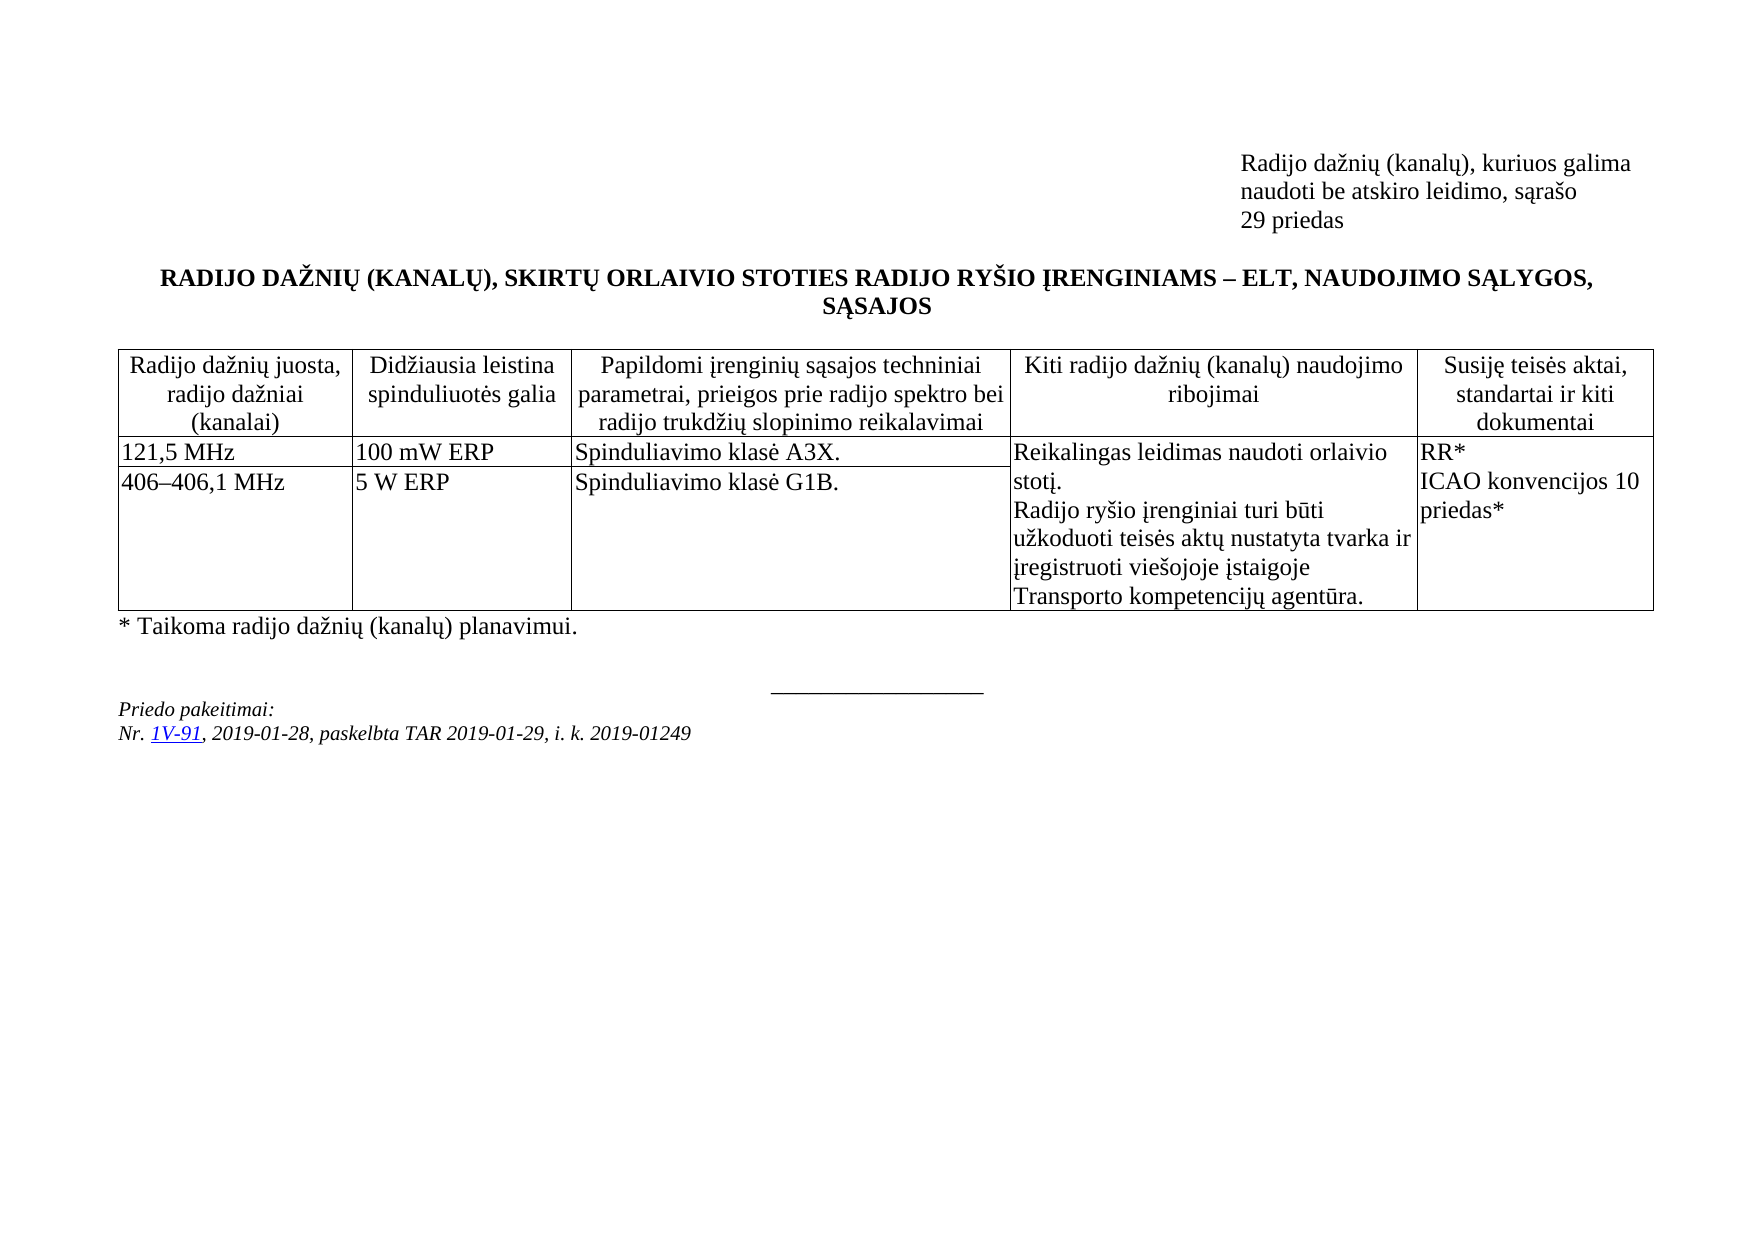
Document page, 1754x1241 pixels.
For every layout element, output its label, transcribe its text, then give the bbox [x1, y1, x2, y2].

table_cell Spinduliavimo klasė G1B. [572, 467, 1010, 610]
text Priedo pakeitimai: [118, 697, 1636, 721]
table_cell 100 mW ERP [353, 437, 571, 466]
table_cell 5 W ERP [353, 467, 571, 610]
text * Taikoma radijo dažnių (kanalų) planavimui. [118, 611, 1636, 639]
table_header Susiję teisės aktai, standartai ir kiti dokumentai [1418, 350, 1653, 436]
table_header Radijo dažnių juosta, radijo dažniai (kanalai) [119, 350, 352, 436]
text naudoti be atskiro leidimo, sąrašo [1240, 176, 1636, 205]
table_cell Reikalingas leidimas naudoti orlaivio stotį. Radijo ryšio įrenginiai turi būti užkoduoti teisės aktų nustatyta tvarka ir įregistruoti viešojoje įstaigoje Transporto kompetencijų agentūra. [1011, 437, 1417, 610]
table_cell Spinduliavimo klasė A3X. [572, 437, 1010, 466]
table_header Papildomi įrenginių sąsajos techniniai parametrai, prieigos prie radijo spektro bei radijo trukdžių slopinimo reikalavimai [572, 350, 1010, 436]
table_header Didžiausia leistina spinduliuotės galia [353, 350, 571, 436]
text _________________ [118, 668, 1636, 697]
table_cell 121,5 MHz [119, 437, 352, 466]
text Nr. 1V-91, 2019-01-28, paskelbta TAR 2019-01-29, i. k. 2019-01249 [118, 721, 1636, 745]
text Radijo dažnių (kanalų), kuriuos galima [118, 148, 1636, 176]
text 29 priedas [1240, 205, 1636, 234]
table_cell 406–406,1 MHz [119, 467, 352, 610]
table_header Kiti radijo dažnių (kanalų) naudojimo ribojimai [1011, 350, 1417, 436]
text RADIJO DAŽNIŲ (KANALŲ), SKIRTŲ ORLAIVIO STOTIES RADIJO RYŠIO ĮRENGINIAMS – ELT, NAUDOJIMO SĄLYGOS, SĄSAJOS [118, 263, 1636, 320]
table_cell RR* ICAO konvencijos 10 priedas* [1418, 437, 1653, 610]
